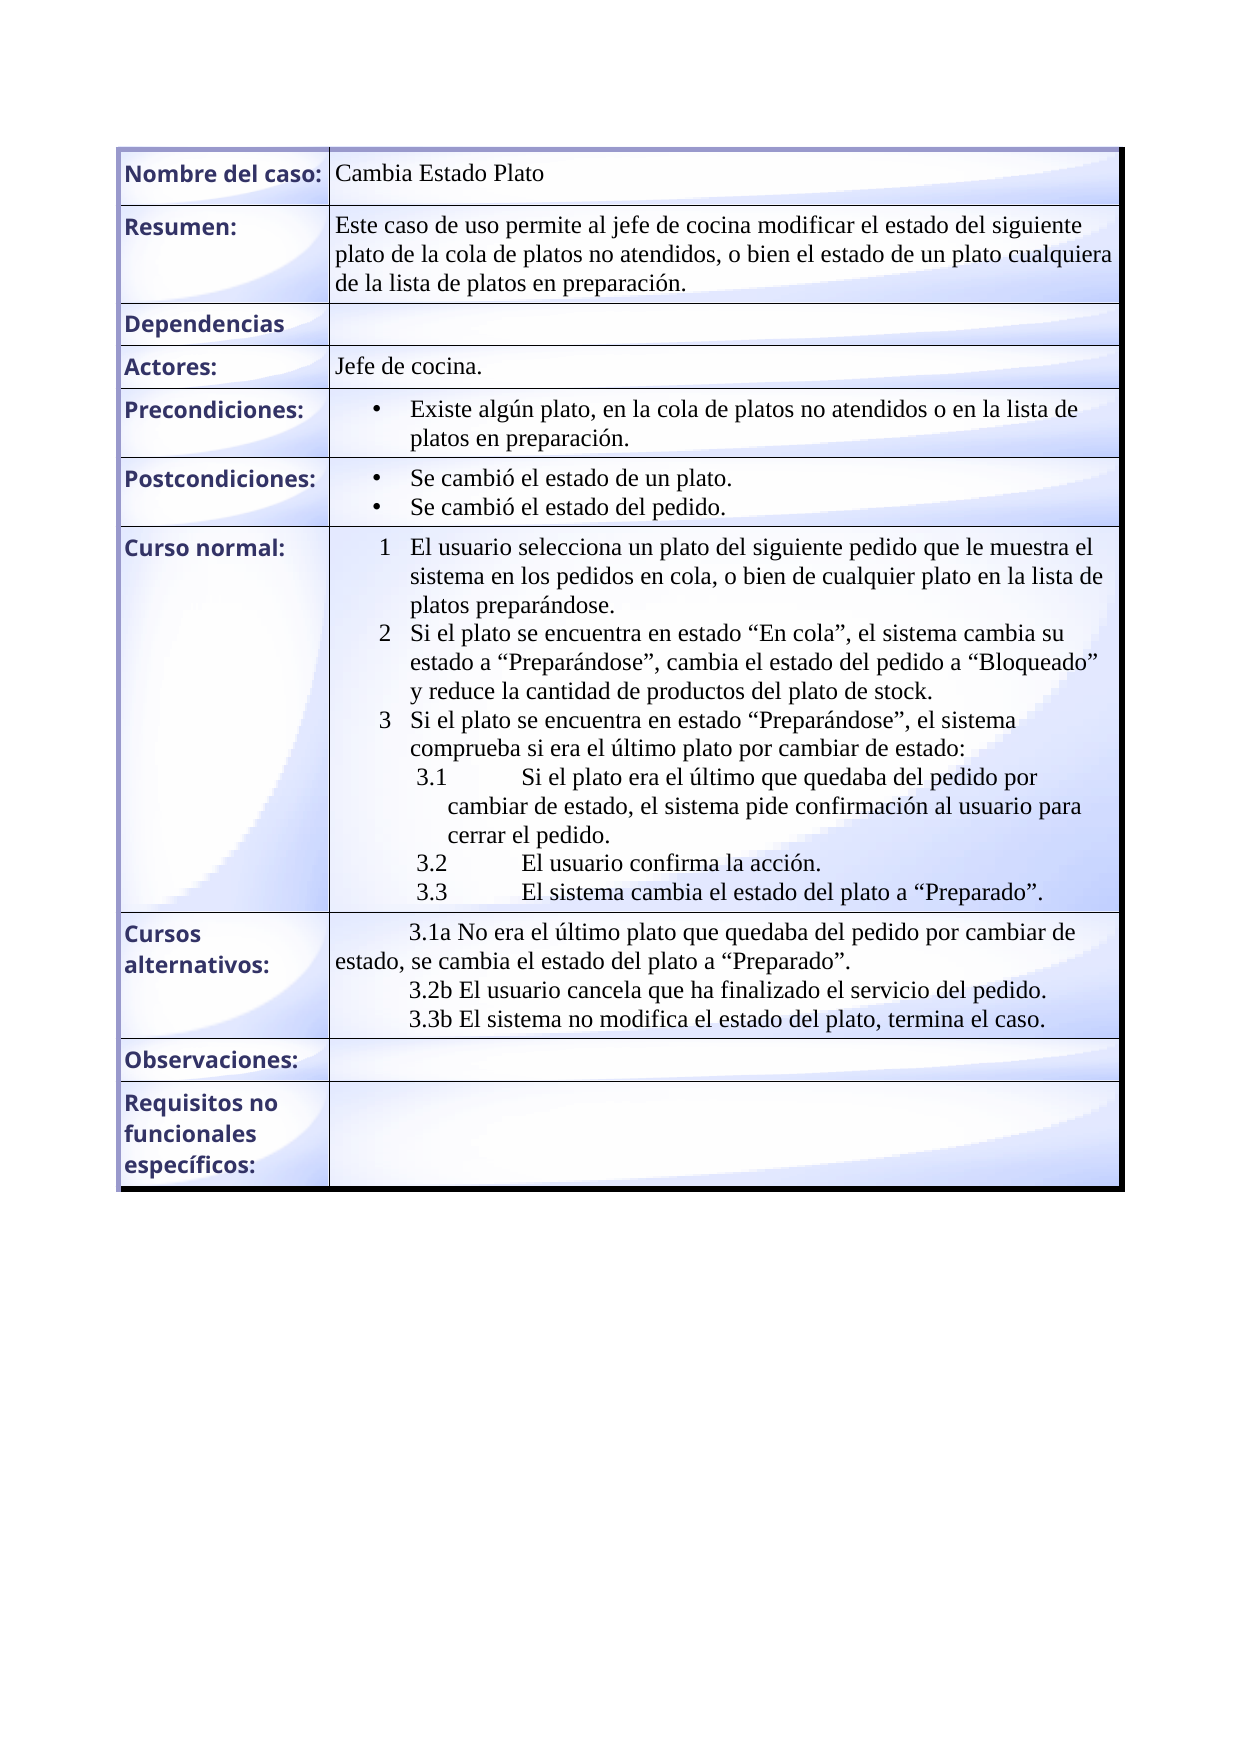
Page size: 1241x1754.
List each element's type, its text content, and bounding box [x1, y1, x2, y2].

table_cell Se cambió el estado de un plato. Se cambió el estado del pedido. [330, 458, 1119, 526]
table_header Cambia Estado Plato [330, 152, 1119, 205]
table_cell Dependencias [121, 304, 329, 345]
table_header Nombre del caso: [121, 152, 329, 205]
table_cell Postcondiciones: [121, 458, 329, 526]
table_cell Jefe de cocina. [330, 346, 1119, 388]
table_cell Actores: [121, 346, 329, 388]
table_cell El usuario selecciona un plato del siguiente pedido que le muestra el sistema en los pedidos en cola, o bien de cualquier plato en la lista de platos preparándose. Si el plato se encuentra en estado “En cola”, el sistema cambia su estado a “Preparándose”, cambia el estado del pedido a “Bloqueado” y reduce la cantidad de productos del plato de stock. Si el plato se encuentra en estado “Preparándose”, el sistema comprueba si era el último plato por cambiar de estado: Si el plato era el último que quedaba del pedido por cambiar de estado, el sistema pide confirmación al usuario para cerrar el pedido. El usuario confirma la acción. El sistema cambia el estado del plato a “Preparado”. [330, 527, 1119, 912]
table_cell [330, 1082, 1119, 1186]
table_cell Resumen: [121, 206, 329, 303]
table_cell [330, 304, 1119, 345]
table_cell Precondiciones: [121, 389, 329, 457]
table_cell Existe algún plato, en la cola de platos no atendidos o en la lista de platos en preparación. [330, 389, 1119, 457]
table_cell Curso normal: [121, 527, 329, 912]
table_cell Observaciones: [121, 1039, 329, 1081]
table_cell Este caso de uso permite al jefe de cocina modificar el estado del siguiente plato de la cola de platos no atendidos, o bien el estado de un plato cualquiera de la lista de platos en preparación. [330, 206, 1119, 303]
table_cell Requisitos no funcionales específicos: [121, 1082, 329, 1186]
table_cell Cursos alternativos: [121, 913, 329, 1038]
table_cell 3.1a No era el último plato que quedaba del pedido por cambiar de estado, se cambia el estado del plato a “Preparado”. 3.2b El usuario cancela que ha finalizado el servicio del pedido. 3.3b El sistema no modifica el estado del plato, termina el caso. [330, 913, 1119, 1038]
table_cell [330, 1039, 1119, 1081]
